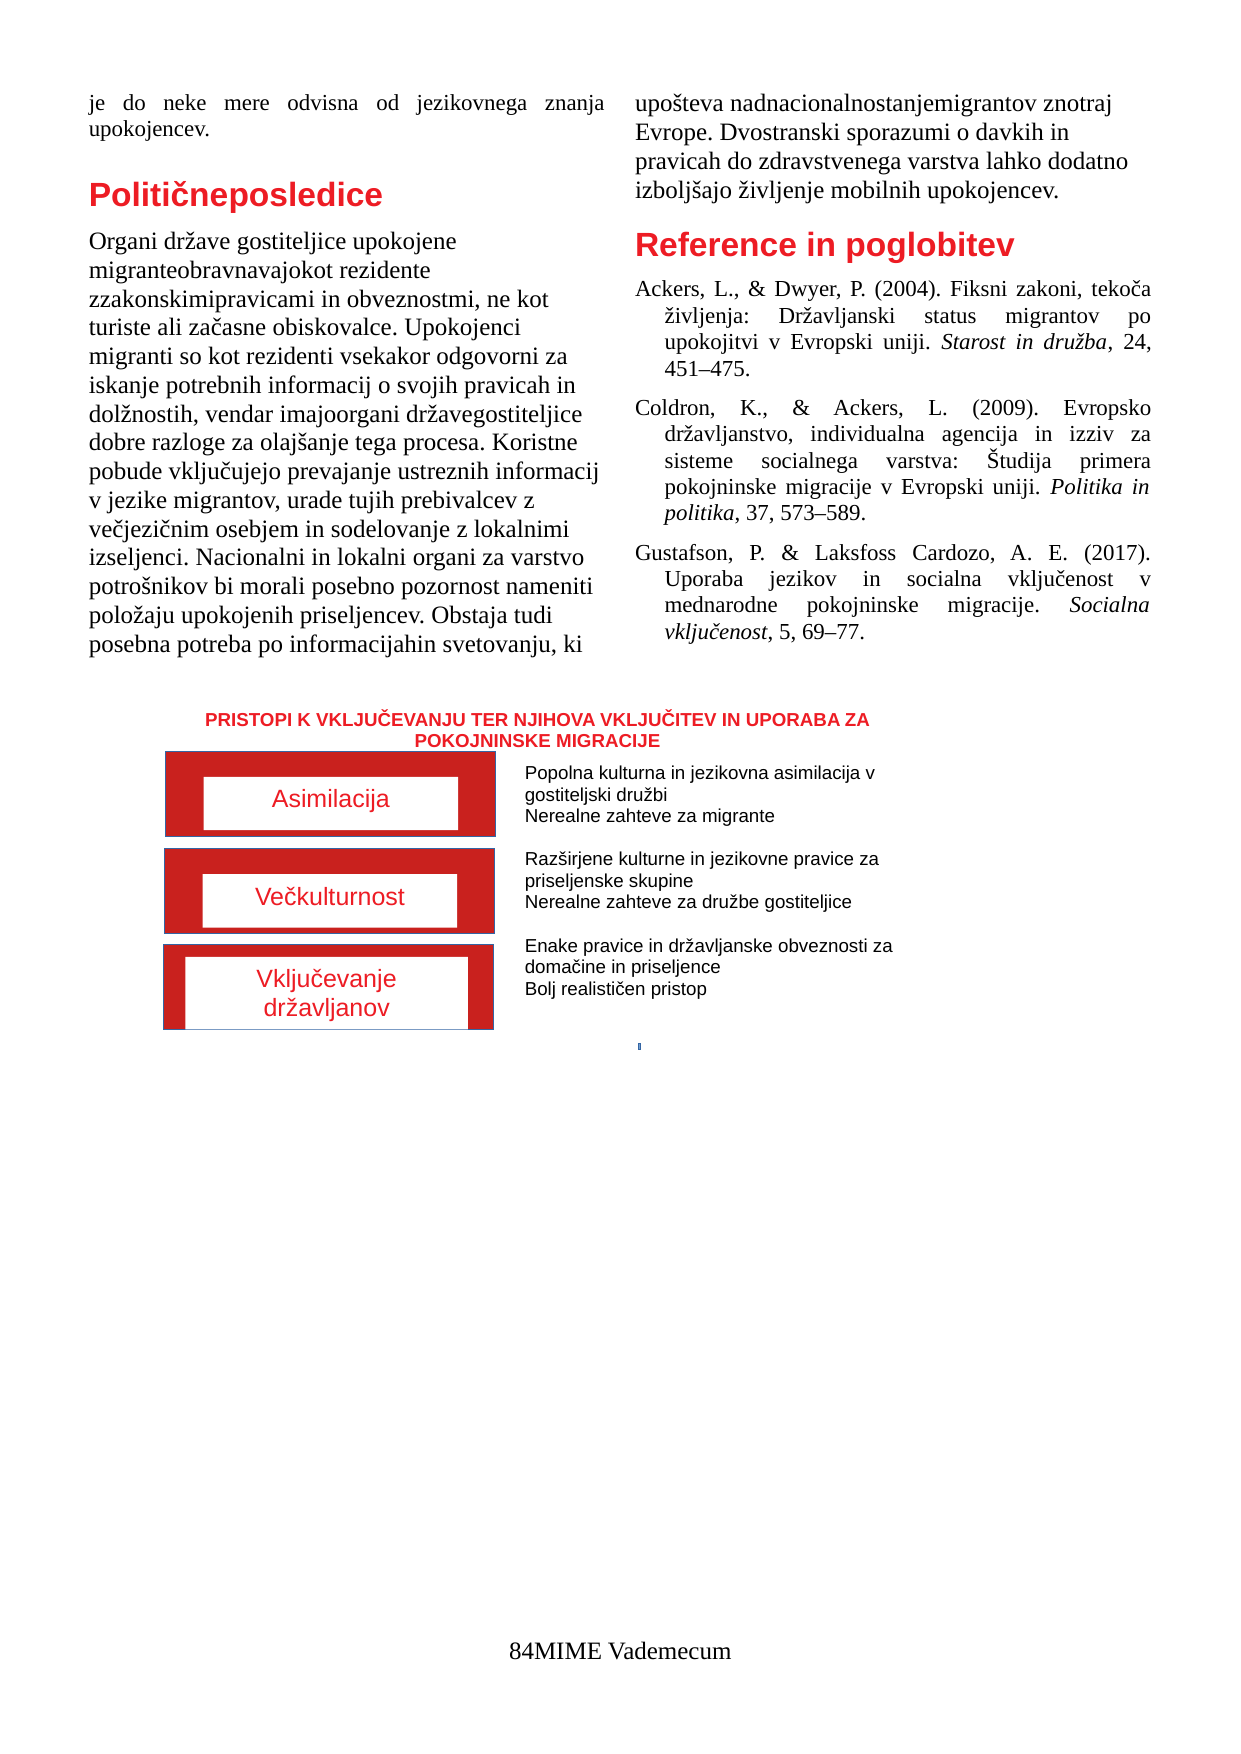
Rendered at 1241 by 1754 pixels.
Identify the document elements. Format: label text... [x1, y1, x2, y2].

text Coldron, K., & Ackers, L. (2009). Evropsko državljanstvo, individualna agencija in izziv za sisteme socialnega varstva: Študija primera pokojninske migracije v Evropski uniji. Politika in politika, 37, 573–589. [635, 394, 1152, 526]
text Organi države gostiteljice upokojene migranteobravnavajokot rezidente zzakonskimipravicami in obveznostmi, ne kot turiste ali začasne obiskovalce. Upokojenci migranti so kot rezidenti vsekakor odgovorni za iskanje potrebnih informacij o svojih pravicah in dolžnostih, vendar imajoorgani državegostiteljice dobre razloge za olajšanje tega procesa. Koristne pobude vključujejo prevajanje ustreznih informacij v jezike migrantov, urade tujih prebivalcev z večjezičnim osebjem in sodelovanje z lokalnimi izseljenci. Nacionalni in lokalni organi za varstvo potrošnikov bi morali posebno pozornost nameniti položaju upokojenih priseljencev. Obstaja tudi posebna potreba po informacijahin svetovanju, ki [88, 226, 605, 657]
text je do neke mere odvisna od jezikovnega znanja upokojencev. [88, 88, 605, 141]
subtitle Političneposledice [88, 175, 605, 214]
text Ackers, L., & Dwyer, P. (2004). Fiksni zakoni, tekoča življenja: Državljanski status migrantov po upokojitvi v Evropski uniji. Starost in družba, 24, 451–475. [635, 276, 1152, 381]
subtitle Reference in poglobitev [635, 224, 1152, 263]
text Gustafson, P. & Laksfoss Cardozo, A. E. (2017). Uporaba jezikov in socialna vključenost v mednarodne pokojninske migracije. Socialna vključenost, 5, 69–77. [635, 539, 1152, 644]
text upošteva nadnacionalnostanjemigrantov znotraj Evrope. Dvostranski sporazumi o davkih in pravicah do zdravstvenega varstva lahko dodatno izboljšajo življenje mobilnih upokojencev. [635, 88, 1152, 203]
